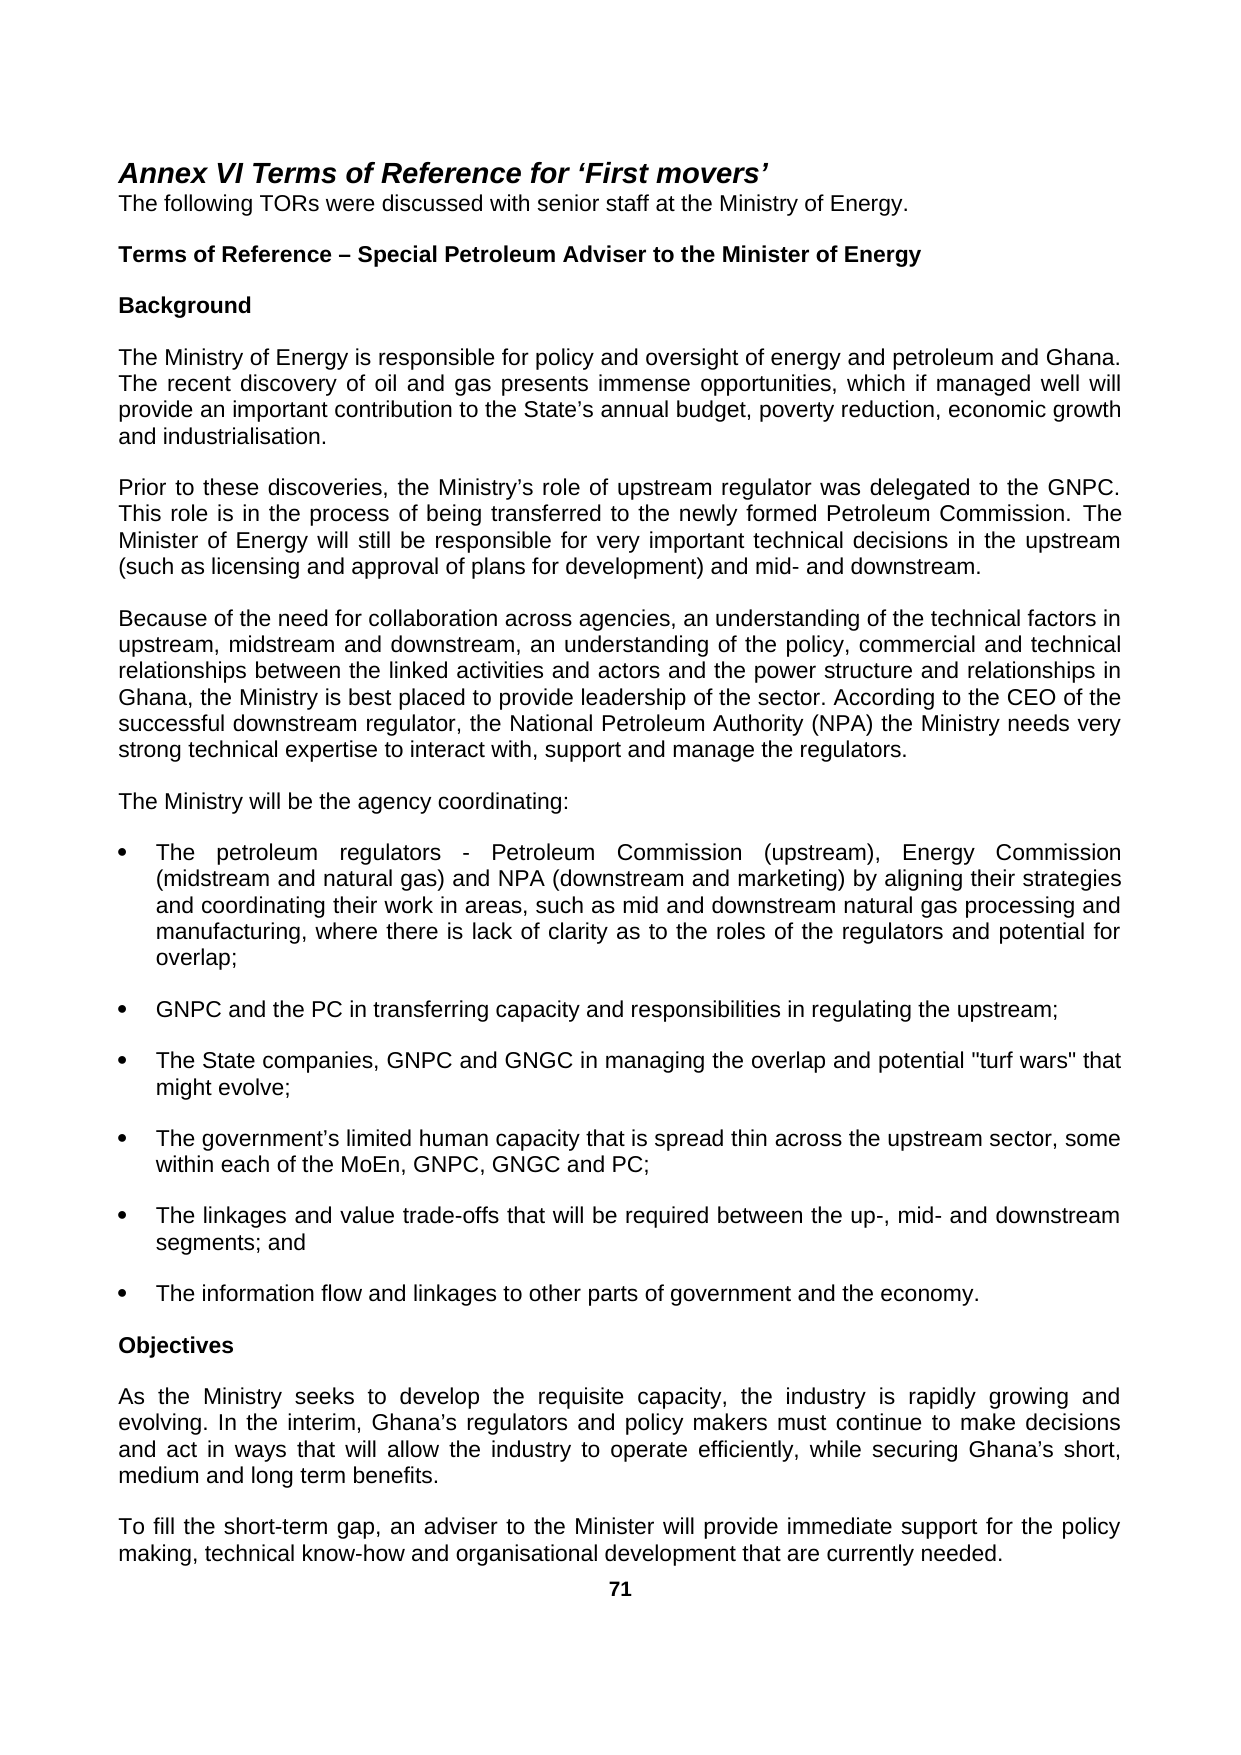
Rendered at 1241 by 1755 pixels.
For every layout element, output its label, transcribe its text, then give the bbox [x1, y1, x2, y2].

text The Ministry of Energy is responsible for policy and oversight of energy and petroleum and Ghana. The recent discovery of oil and gas presents immense opportunities, which if managed well will provide an important contribution to the State’s annual budget, poverty reduction, economic growth and industrialisation. [118, 344, 1122, 449]
text Background [118, 292, 1122, 319]
text Objectives [118, 1332, 1122, 1358]
text Terms of Reference – Special Petroleum Adviser to the Minister of Energy [118, 241, 1122, 267]
text As the Ministry seeks to develop the requisite capacity, the industry is rapidly growing and evolving. In the interim, Ghana’s regulators and policy makers must continue to make decisions and act in ways that will allow the industry to operate efficiently, while securing Ghana’s short, medium and long term benefits. [118, 1383, 1122, 1488]
list The petroleum regulators - Petroleum Commission (upstream), Energy Commission (midstream and natural gas) and NPA (downstream and marketing) by aligning their strategies and coordinating their work in areas, such as mid and downstream natural gas processing and manufacturing, where there is lack of clarity as to the roles of the regulators and potential for overlap; [118, 839, 1122, 971]
list The information flow and linkages to other parts of government and the economy. [118, 1280, 1122, 1307]
subtitle Annex VI Terms of Reference for ‘First movers’ [118, 156, 1122, 189]
text The following TORs were discussed with senior staff at the Ministry of Energy. [118, 189, 1122, 216]
list The State companies, GNPC and GNGC in managing the overlap and potential "turf wars" that might evolve; [118, 1047, 1122, 1100]
text Prior to these discoveries, the Ministry’s role of upstream regulator was delegated to the GNPC. This role is in the process of being transferred to the newly formed Petroleum Commission. The Minister of Energy will still be responsible for very important technical decisions in the upstream (such as licensing and approval of plans for development) and mid- and downstream. [118, 474, 1122, 579]
text Because of the need for collaboration across agencies, an understanding of the technical factors in upstream, midstream and downstream, an understanding of the policy, commercial and technical relationships between the linked activities and actors and the power structure and relationships in Ghana, the Ministry is best placed to provide leadership of the sector. According to the CEO of the successful downstream regulator, the National Petroleum Authority (NPA) the Ministry needs very strong technical expertise to interact with, support and manage the regulators. [118, 604, 1122, 763]
list The linkages and value trade-offs that will be required between the up-, mid- and downstream segments; and [118, 1202, 1122, 1255]
text The Ministry will be the agency coordinating: [118, 788, 1122, 814]
text To fill the short-term gap, an adviser to the Minister will provide immediate support for the policy making, technical know-how and organisational development that are currently needed. [118, 1513, 1122, 1566]
list The government’s limited human capacity that is spread thin across the upstream sector, some within each of the MoEn, GNPC, GNGC and PC; [118, 1125, 1122, 1177]
list GNPC and the PC in transferring capacity and responsibilities in regulating the upstream; [118, 996, 1122, 1022]
